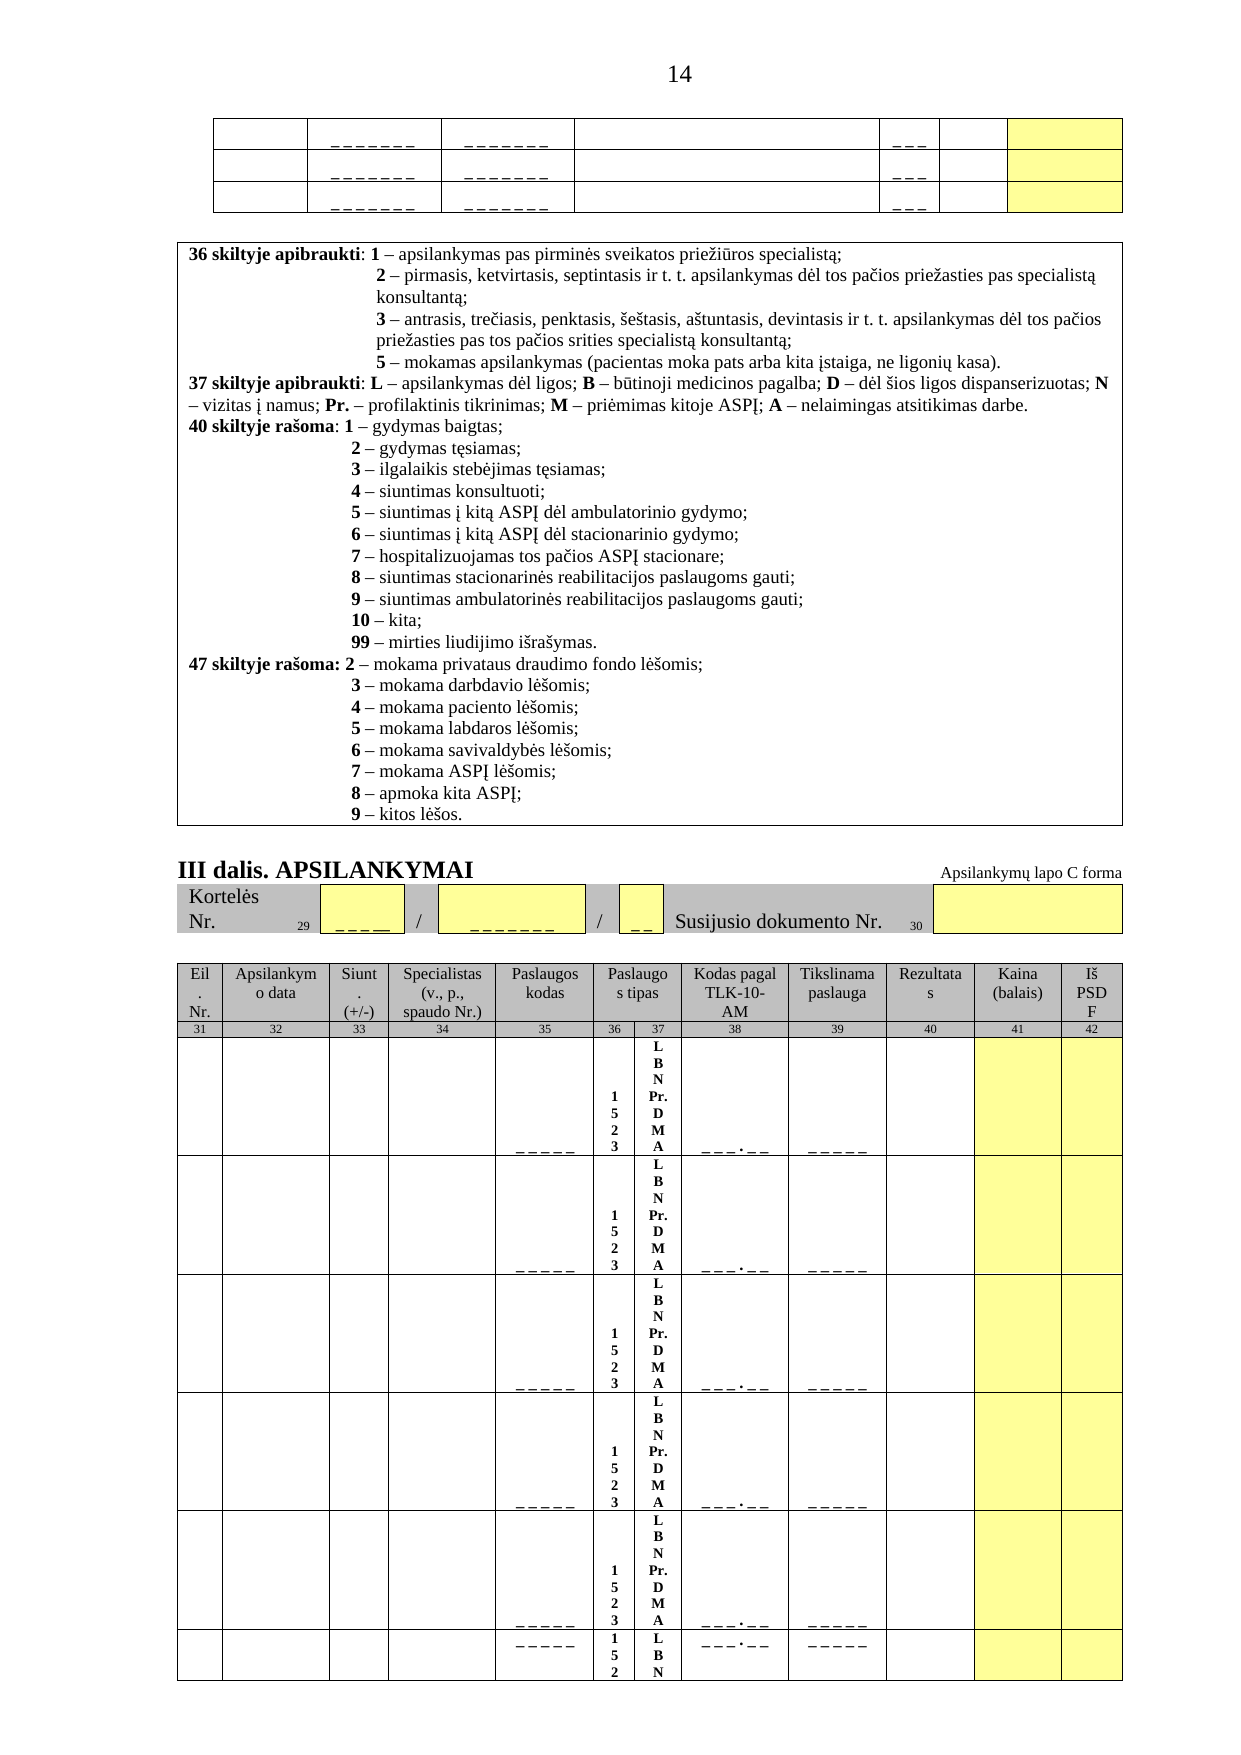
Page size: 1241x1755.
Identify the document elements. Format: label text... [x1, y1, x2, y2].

table_header Paslaugos tipas [594, 964, 681, 1021]
table_cell [975, 1630, 1061, 1680]
table_cell _ _ _ _ _ [496, 1038, 593, 1155]
table_cell 40 [887, 1022, 974, 1037]
table_cell [177, 149, 213, 181]
table_cell [178, 1630, 222, 1680]
table_cell [214, 119, 307, 149]
table_cell _ _ _ _ _ _ _ [442, 119, 574, 149]
table_cell [940, 182, 1007, 212]
table_cell _ _ _ _ _ [496, 1630, 593, 1680]
table_cell [330, 1511, 388, 1629]
table_header Tikslinama paslauga [789, 964, 886, 1021]
table_cell [887, 1275, 974, 1392]
table_cell [330, 1630, 388, 1680]
table_cell 1 5 2 3 [594, 1275, 634, 1392]
table_header Rezultatas [887, 964, 974, 1021]
table_cell [1008, 150, 1122, 181]
table_header Siunt. (+/-) [330, 964, 388, 1021]
table_cell [975, 1038, 1061, 1155]
table_cell _ _ _ _ _ [789, 1275, 886, 1392]
table_cell [178, 1038, 222, 1155]
table_cell _ _ _ . _ _ [682, 1511, 788, 1629]
table_cell [223, 1275, 329, 1392]
table_cell [223, 1156, 329, 1273]
table_cell _ _ _ [880, 119, 939, 149]
table_header Paslaugos kodas [496, 964, 593, 1021]
table_header _ _ _ __ [321, 885, 404, 933]
table_cell [330, 1038, 388, 1155]
table_cell 34 [389, 1022, 495, 1037]
table_cell L B N Pr. D M A [635, 1038, 681, 1155]
table_cell 42 [1062, 1022, 1122, 1037]
table_cell [177, 181, 213, 212]
table_cell L B N Pr. D M A [635, 1275, 681, 1392]
table_cell _ _ _ _ _ _ _ [442, 182, 574, 212]
table_header Kortelės Nr. [177, 884, 281, 933]
table_cell L B N Pr. D M A [635, 1156, 681, 1273]
table_cell _ _ _ _ _ [789, 1393, 886, 1510]
table_header Kodas pagal TLK-10-AM [682, 964, 788, 1021]
table_header Eil. Nr. [178, 964, 222, 1021]
table_cell [975, 1511, 1061, 1629]
table_cell _ _ _ _ _ _ _ [308, 150, 441, 181]
table_cell [389, 1038, 495, 1155]
table_header Apsilankymo data [223, 964, 329, 1021]
table_header / [405, 884, 438, 933]
table_cell _ _ _ _ _ _ _ [442, 150, 574, 181]
table_cell [1008, 182, 1122, 212]
table_header 30 [894, 884, 933, 933]
table_header 29 [281, 884, 320, 933]
table_cell [389, 1156, 495, 1273]
table_cell 35 [496, 1022, 593, 1037]
table_cell [389, 1393, 495, 1510]
table_cell _ _ _ . _ _ [682, 1630, 788, 1680]
table_cell [1062, 1156, 1122, 1273]
table_cell [575, 182, 879, 212]
table_cell _ _ _ _ _ [496, 1156, 593, 1273]
table_cell _ _ _ . _ _ [682, 1038, 788, 1155]
table_cell [389, 1511, 495, 1629]
table_cell 39 [789, 1022, 886, 1037]
table_cell [178, 1275, 222, 1392]
table_cell [940, 119, 1007, 149]
table_cell [389, 1275, 495, 1392]
table_cell [1062, 1393, 1122, 1510]
table_header [934, 885, 1122, 933]
table_cell _ _ _ _ _ _ _ [308, 119, 441, 149]
table_cell [178, 1393, 222, 1510]
table_cell [214, 150, 307, 181]
table_cell 32 [223, 1022, 329, 1037]
table_cell 37 [635, 1022, 681, 1037]
table_cell _ _ _ _ _ _ _ [308, 182, 441, 212]
table_cell 38 [682, 1022, 788, 1037]
table_cell L B N [635, 1630, 681, 1680]
table_cell [223, 1393, 329, 1510]
table_cell _ _ _ _ _ [496, 1393, 593, 1510]
table_header Susijusio dokumento Nr. [664, 884, 894, 933]
table_cell _ _ _ _ _ [789, 1511, 886, 1629]
table_header Iš PSDF [1062, 964, 1122, 1021]
table_header _ _ _ _ _ _ _ [439, 885, 585, 933]
table_cell [1062, 1630, 1122, 1680]
table_cell [575, 119, 879, 149]
table_cell _ _ _ [880, 182, 939, 212]
table_cell [389, 1630, 495, 1680]
table_cell 1 5 2 3 [594, 1393, 634, 1510]
table_cell _ _ _ _ _ [789, 1630, 886, 1680]
table_cell [330, 1156, 388, 1273]
table_cell [177, 118, 213, 149]
text III dalis. APSILANKYMAI Apsilankymų lapo C forma [177, 855, 1181, 883]
table_cell _ _ _ . _ _ [682, 1156, 788, 1273]
table_cell [887, 1630, 974, 1680]
table_cell [887, 1156, 974, 1273]
table_cell _ _ _ . _ _ [682, 1275, 788, 1392]
table_cell L B N Pr. D M A [635, 1511, 681, 1629]
table_cell [1062, 1038, 1122, 1155]
table_cell _ _ _ _ _ [496, 1275, 593, 1392]
table_header Specialistas (v., p., spaudo Nr.) [389, 964, 495, 1021]
table_cell [887, 1511, 974, 1629]
table_cell [330, 1275, 388, 1392]
table_cell 1 5 2 3 [594, 1511, 634, 1629]
table_cell _ _ _ _ _ [789, 1038, 886, 1155]
table_cell [1062, 1511, 1122, 1629]
table_cell 1 5 2 3 [594, 1038, 634, 1155]
table_cell 1 5 2 3 [594, 1156, 634, 1273]
table_cell [178, 1511, 222, 1629]
table_cell [1008, 119, 1122, 149]
table_header 36 skiltyje apibraukti: 1 – apsilankymas pas pirminės sveikatos priežiūros specialistą; 2 – pirmasis, ketvirtasis, septintasis ir t. t. apsilankymas dėl tos pačios priežasties pas specialistą konsultantą; 3 – antrasis, trečiasis, penktasis, šeštasis, aštuntasis, devintasis ir t. t. apsilankymas dėl tos pačios priežasties pas tos pačios srities specialistą konsultantą; 5 – mokamas apsilankymas (pacientas moka pats arba kita įstaiga, ne ligonių kasa). 37 skiltyje apibraukti: L – apsilankymas dėl ligos; B – būtinoji medicinos pagalba; D – dėl šios ligos dispanserizuotas; N – vizitas į namus; Pr. – profilaktinis tikrinimas; M – priėmimas kitoje ASPĮ; A – nelaimingas atsitikimas darbe. 40 skiltyje rašoma: 1 – gydymas baigtas; 2 – gydymas tęsiamas; 3 – ilgalaikis stebėjimas tęsiamas; 4 – siuntimas konsultuoti; 5 – siuntimas į kitą ASPĮ dėl ambulatorinio gydymo; 6 – siuntimas į kitą ASPĮ dėl stacionarinio gydymo; 7 – hospitalizuojamas tos pačios ASPĮ stacionare; 8 – siuntimas stacionarinės reabilitacijos paslaugoms gauti; 9 – siuntimas ambulatorinės reabilitacijos paslaugoms gauti; 10 – kita; 99 – mirties liudijimo išrašymas. 47 skiltyje rašoma: 2 – mokama privataus draudimo fondo lėšomis; 3 – mokama darbdavio lėšomis; 4 – mokama paciento lėšomis; 5 – mokama labdaros lėšomis; 6 – mokama savivaldybės lėšomis; 7 – mokama ASPĮ lėšomis; 8 – apmoka kita ASPĮ; 9 – kitos lėšos. [178, 243, 1122, 825]
table_cell 1 5 2 [594, 1630, 634, 1680]
table_cell 31 [178, 1022, 222, 1037]
table_cell 41 [975, 1022, 1061, 1037]
table_cell 33 [330, 1022, 388, 1037]
table_cell [330, 1393, 388, 1510]
table_cell [223, 1630, 329, 1680]
table_cell 36 [594, 1022, 634, 1037]
table_cell _ _ _ . _ _ [682, 1393, 788, 1510]
table_cell [575, 150, 879, 181]
table_cell [223, 1511, 329, 1629]
table_cell [975, 1275, 1061, 1392]
table_cell [975, 1156, 1061, 1273]
table_header _ _ [620, 885, 663, 933]
table_cell L B N Pr. D M A [635, 1393, 681, 1510]
table_cell _ _ _ _ _ [789, 1156, 886, 1273]
table_cell _ _ _ _ _ [496, 1511, 593, 1629]
table_cell _ _ _ [880, 150, 939, 181]
table_cell [887, 1038, 974, 1155]
table_cell [214, 182, 307, 212]
table_cell [178, 1156, 222, 1273]
table_cell [223, 1038, 329, 1155]
table_cell [975, 1393, 1061, 1510]
table_cell [887, 1393, 974, 1510]
table_header / [586, 884, 619, 933]
table_cell [1062, 1275, 1122, 1392]
table_cell [940, 150, 1007, 181]
table_header Kaina (balais) [975, 964, 1061, 1021]
